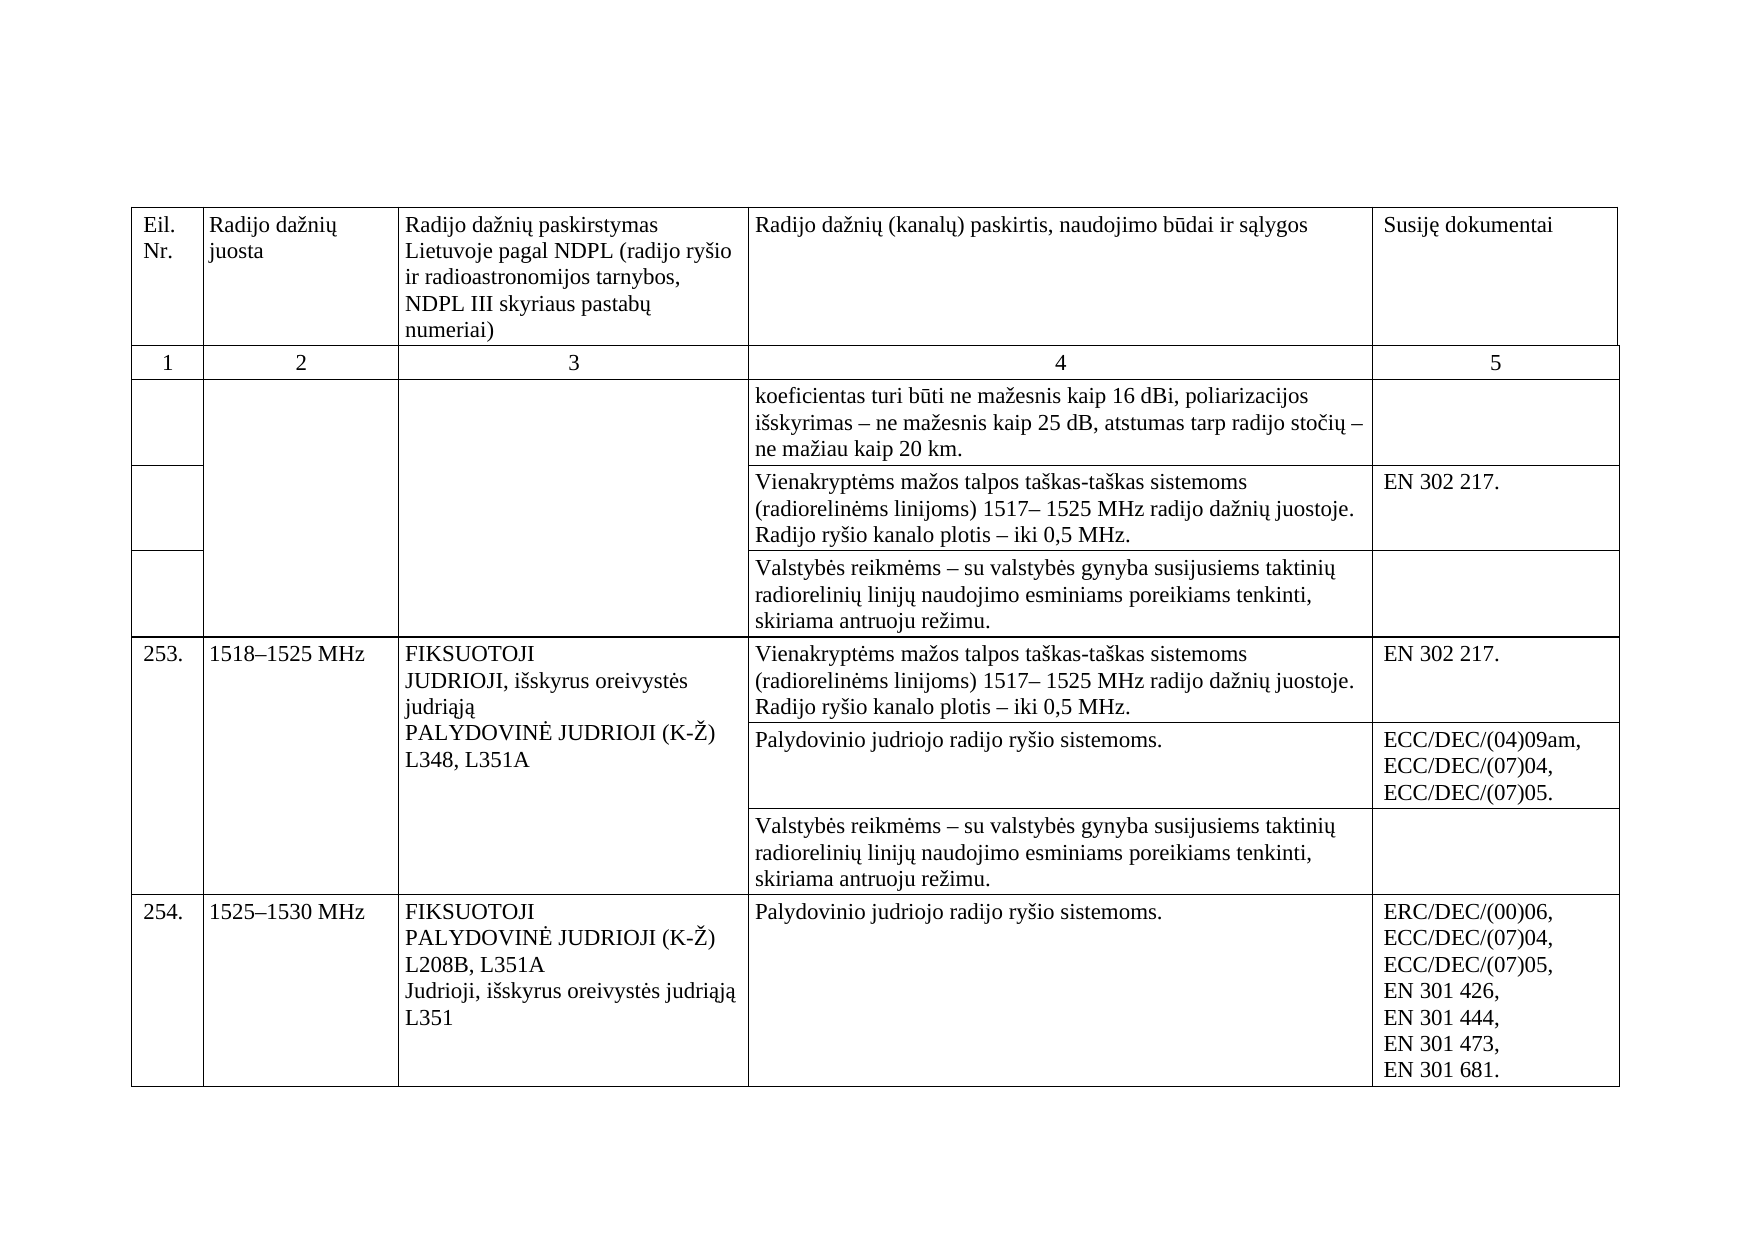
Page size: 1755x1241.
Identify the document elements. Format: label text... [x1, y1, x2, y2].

table_cell [1373, 551, 1619, 636]
table_cell [1373, 809, 1619, 894]
table_cell Palydovinio judriojo radijo ryšio sistemoms. [749, 895, 1372, 1086]
table_cell Palydovinio judriojo radijo ryšio sistemoms. [749, 723, 1372, 808]
table_cell Valstybės reikmėms – su valstybės gynyba susijusiems taktinių radiorelinių linijų naudojimo esminiams poreikiams tenkinti, skiriama antruoju režimu. [749, 551, 1372, 636]
table_cell ERC/DEC/(00)06, ECC/DEC/(07)04, ECC/DEC/(07)05, EN 301 426, EN 301 444, EN 301 473, EN 301 681. [1373, 895, 1619, 1086]
table_cell Valstybės reikmėms – su valstybės gynyba susijusiems taktinių radiorelinių linijų naudojimo esminiams poreikiams tenkinti, skiriama antruoju režimu. [749, 809, 1372, 894]
table_cell [399, 380, 748, 636]
table_cell FIKSUOTOJI JUDRIOJI, išskyrus oreivystės judriąją PALYDOVINĖ JUDRIOJI (K-Ž) L348, L351A [399, 638, 748, 894]
table_cell Vienakryptėms mažos talpos taškas-taškas sistemoms (radiorelinėms linijoms) 1517– 1525 MHz radijo dažnių juostoje. Radijo ryšio kanalo plotis – iki 0,5 MHz. [749, 466, 1372, 550]
table_cell FIKSUOTOJI PALYDOVINĖ JUDRIOJI (K-Ž) L208B, L351A Judrioji, išskyrus oreivystės judriąją L351 [399, 895, 748, 1086]
table_header Radijo dažnių juosta [204, 208, 398, 345]
table_cell [1373, 380, 1619, 464]
table_header Eil. Nr. [132, 208, 203, 345]
table_cell Vienakryptėms mažos talpos taškas-taškas sistemoms (radiorelinėms linijoms) 1517– 1525 MHz radijo dažnių juostoje. Radijo ryšio kanalo plotis – iki 0,5 MHz. [749, 638, 1372, 722]
table_cell 4 [749, 346, 1372, 378]
table_cell 254. [132, 895, 203, 1086]
table_cell [132, 551, 203, 636]
table_cell EN 302 217. [1373, 466, 1619, 550]
table_cell 2 [204, 346, 398, 378]
table_cell [204, 380, 398, 636]
table_cell 1525–1530 MHz [204, 895, 398, 1086]
table_cell 1518–1525 MHz [204, 638, 398, 894]
table_header Radijo dažnių paskirstymas Lietuvoje pagal NDPL (radijo ryšio ir radioastronomijos tarnybos, NDPL III skyriaus pastabų numeriai) [399, 208, 748, 345]
table_cell koeficientas turi būti ne mažesnis kaip 16 dBi, poliarizacijos išskyrimas – ne mažesnis kaip 25 dB, atstumas tarp radijo stočių – ne mažiau kaip 20 km. [749, 380, 1372, 464]
table_cell EN 302 217. [1373, 638, 1619, 722]
table_cell 5 [1373, 346, 1619, 378]
table_cell 1 [132, 346, 203, 378]
table_header Radijo dažnių (kanalų) paskirtis, naudojimo būdai ir sąlygos [749, 208, 1372, 345]
table_cell [132, 466, 203, 550]
table_cell [132, 380, 203, 464]
table_cell ECC/DEC/(04)09am, ECC/DEC/(07)04, ECC/DEC/(07)05. [1373, 723, 1619, 808]
table_cell 253. [132, 638, 203, 894]
table_header Susiję dokumentai [1373, 208, 1617, 345]
table_cell 3 [399, 346, 748, 378]
